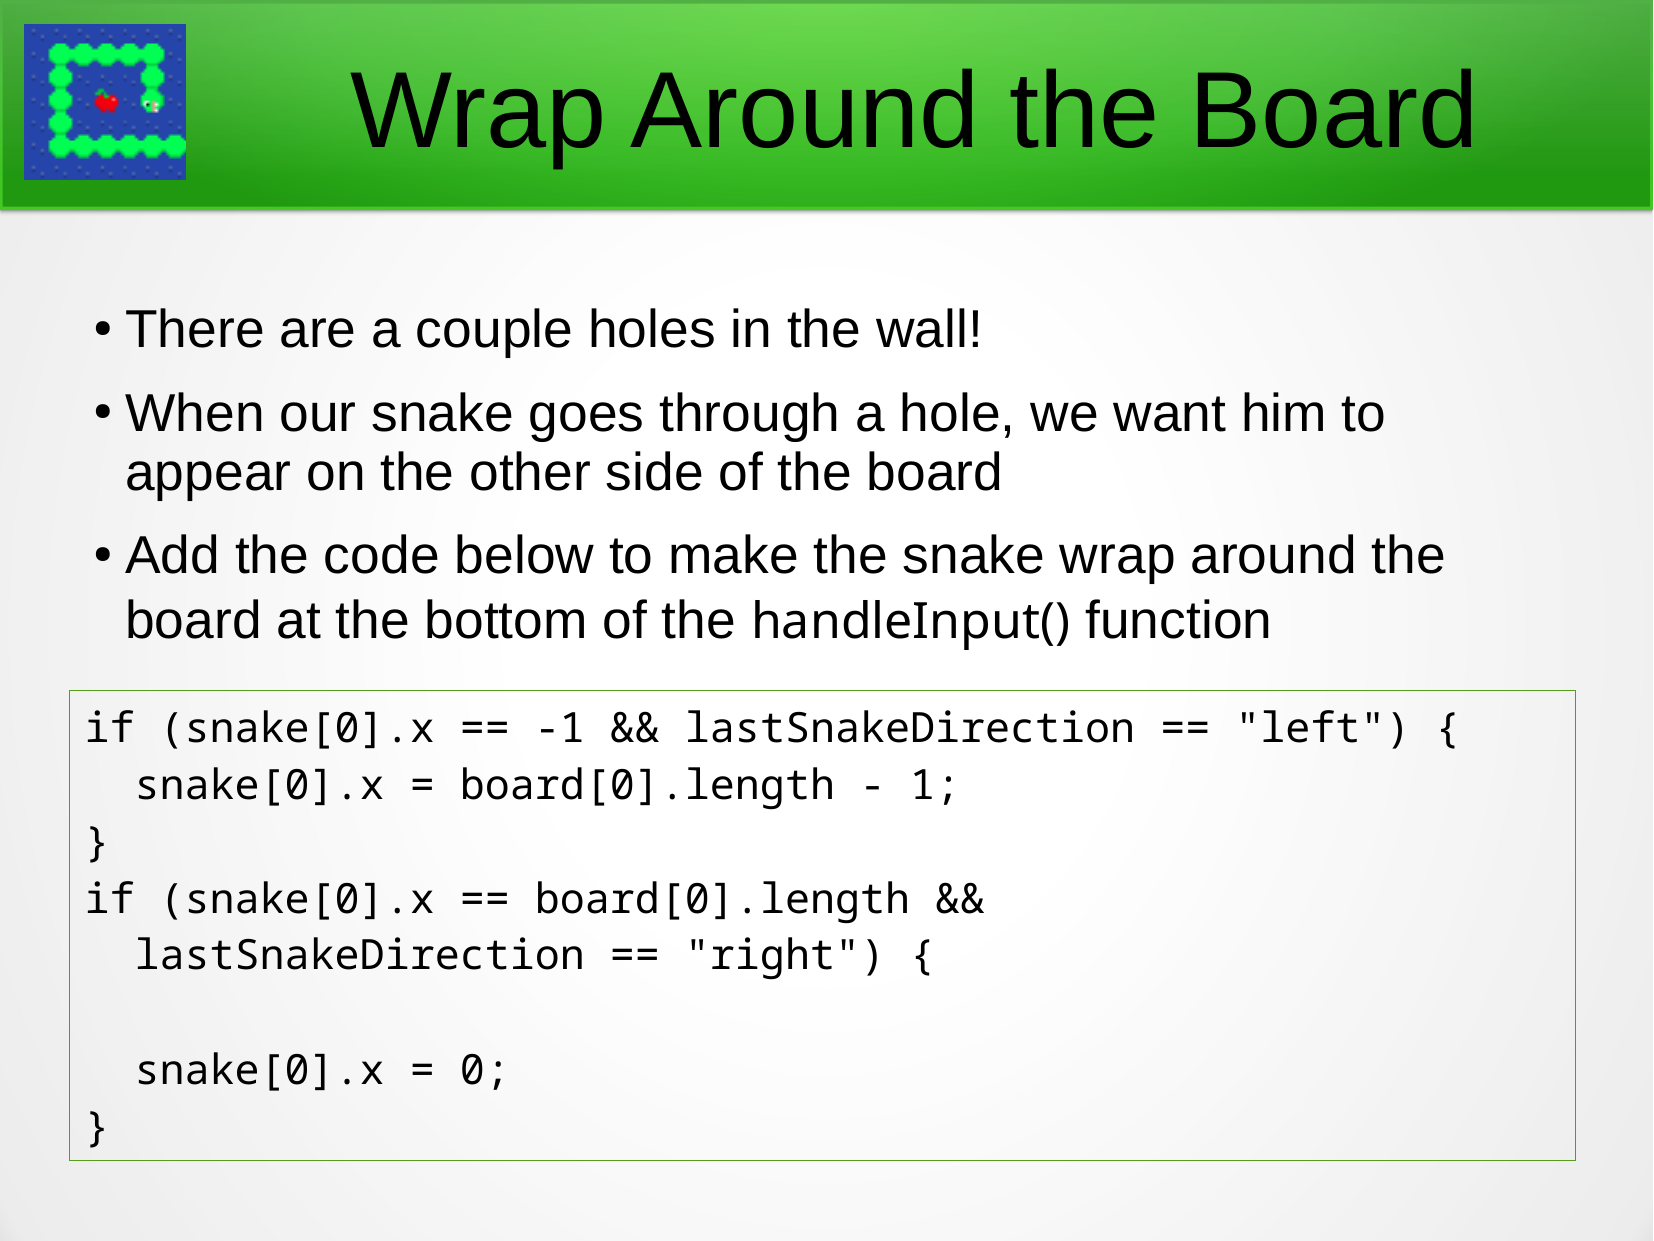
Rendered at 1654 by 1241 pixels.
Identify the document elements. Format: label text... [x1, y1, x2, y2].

text_box if (snake[0].x == -1 && lastSnakeDirection == "left") { snake[0].x = board[0].length - 1; } if (snake[0].x == board[0].length && lastSnakeDirection == "right") { snake[0].x = 0; } [69, 690, 1576, 1093]
title Wrap Around the Board [195, 30, 1636, 190]
list There are a couple holes in the wall! When our snake goes through a hole, we want him to appear on the other side of the board Add the code below to make the snake wrap around the board at the bottom of the handleInput() function [82, 299, 1561, 661]
picture [24, 24, 186, 180]
